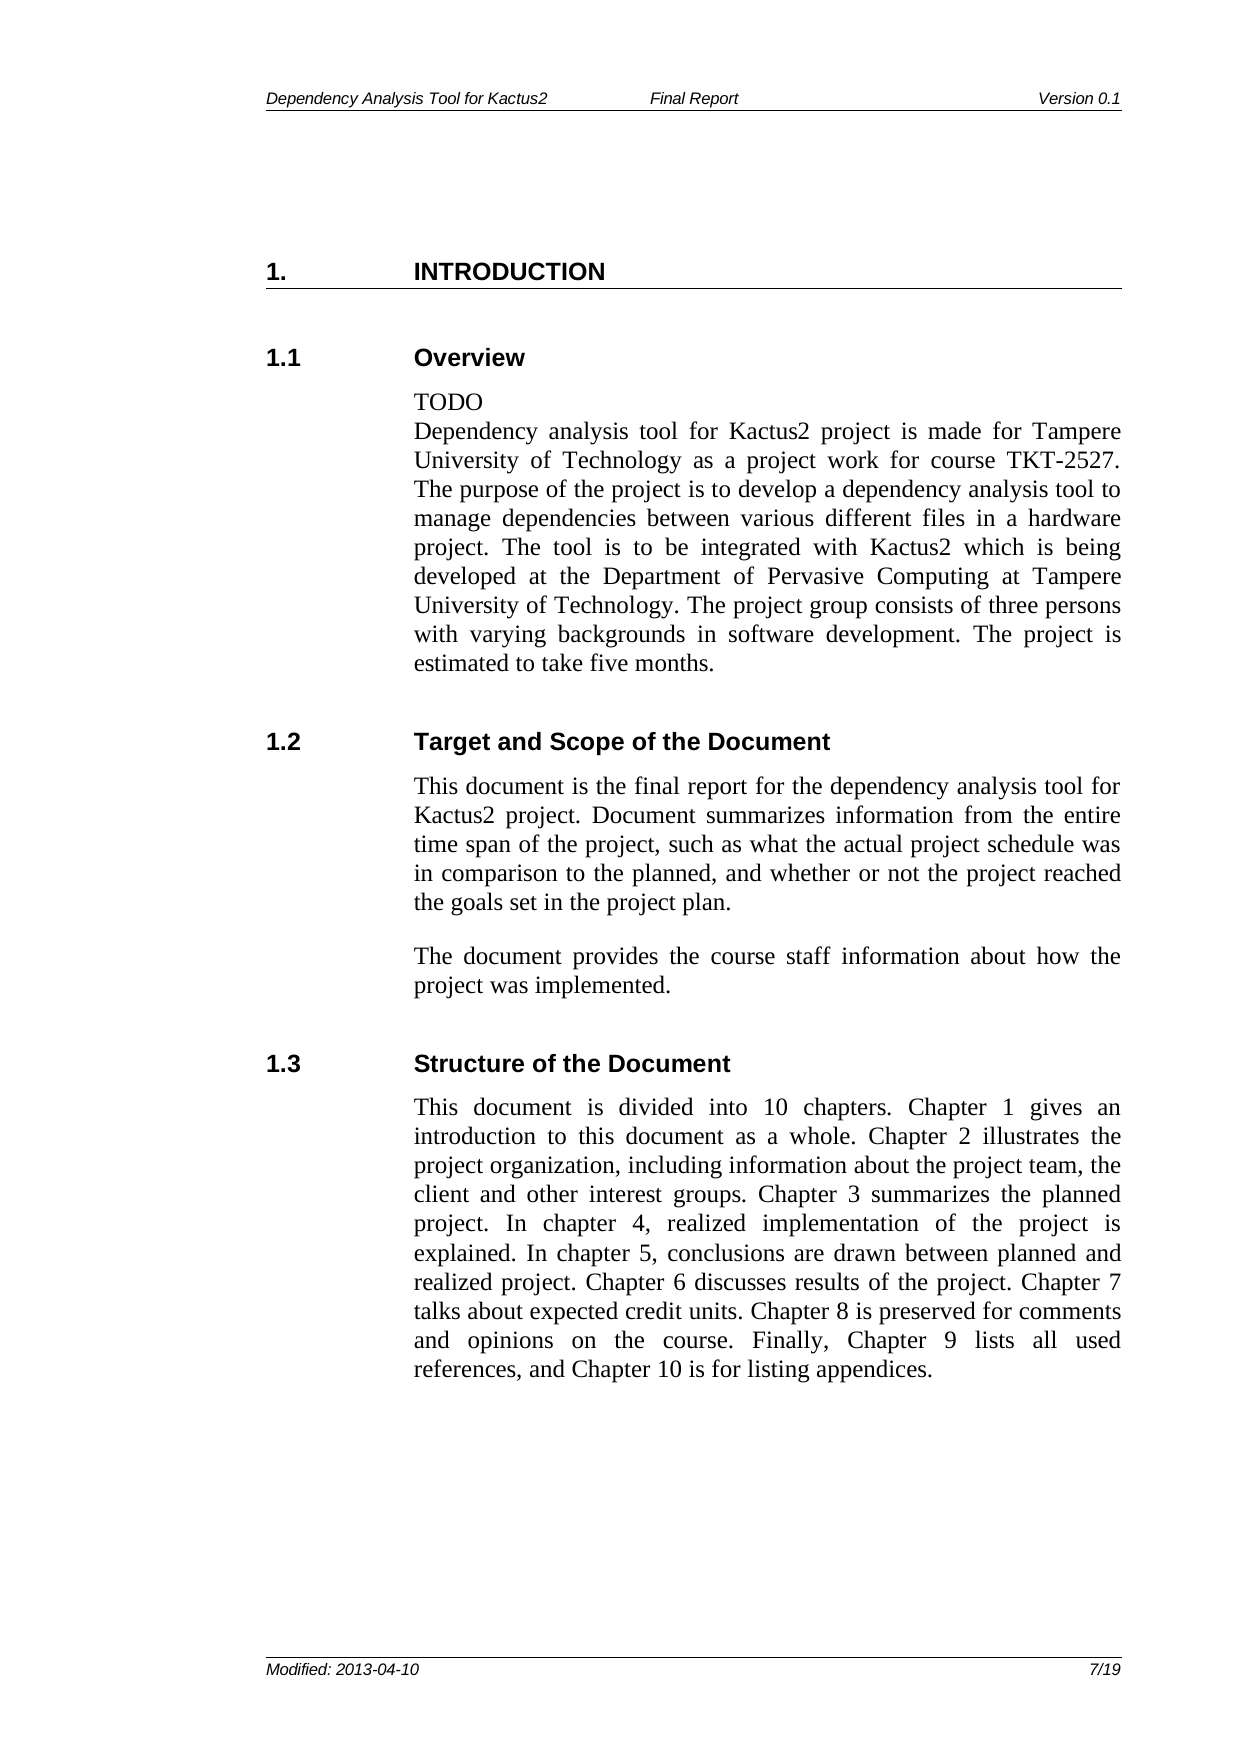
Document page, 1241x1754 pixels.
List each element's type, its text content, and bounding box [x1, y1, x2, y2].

text The document provides the course staff information about how the project was implemented. [413, 941, 1122, 999]
text TODO Dependency analysis tool for Kactus2 project is made for Tampere University of Technology as a project work for course TKT-2527. The purpose of the project is to develop a dependency analysis tool to manage dependencies between various different files in a hardware project. The tool is to be integrated with Kactus2 which is being developed at the Department of Pervasive Computing at Tampere University of Technology. The project group consists of three persons with varying backgrounds in software development. The project is estimated to take five months. [413, 387, 1122, 677]
subtitle Overview [266, 343, 1122, 372]
text This document is the final report for the dependency analysis tool for Kactus2 project. Document summarizes information from the entire time span of the project, such as what the actual project schedule was in comparison to the planned, and whether or not the project reached the goals set in the project plan. [413, 771, 1122, 916]
subtitle Introduction [266, 257, 1122, 288]
text This document is divided into 10 chapters. Chapter 1 gives an introduction to this document as a whole. Chapter 2 illustrates the project organization, including information about the project team, the client and other interest groups. Chapter 3 summarizes the planned project. In chapter 4, realized implementation of the project is explained. In chapter 5, conclusions are drawn between planned and realized project. Chapter 6 discusses results of the project. Chapter 7 talks about expected credit units. Chapter 8 is preserved for comments and opinions on the course. Finally, Chapter 9 lists all used references, and Chapter 10 is for listing appendices. [413, 1092, 1122, 1383]
subtitle Target and Scope of the Document [266, 727, 1122, 756]
subtitle Structure of the Document [266, 1048, 1122, 1078]
